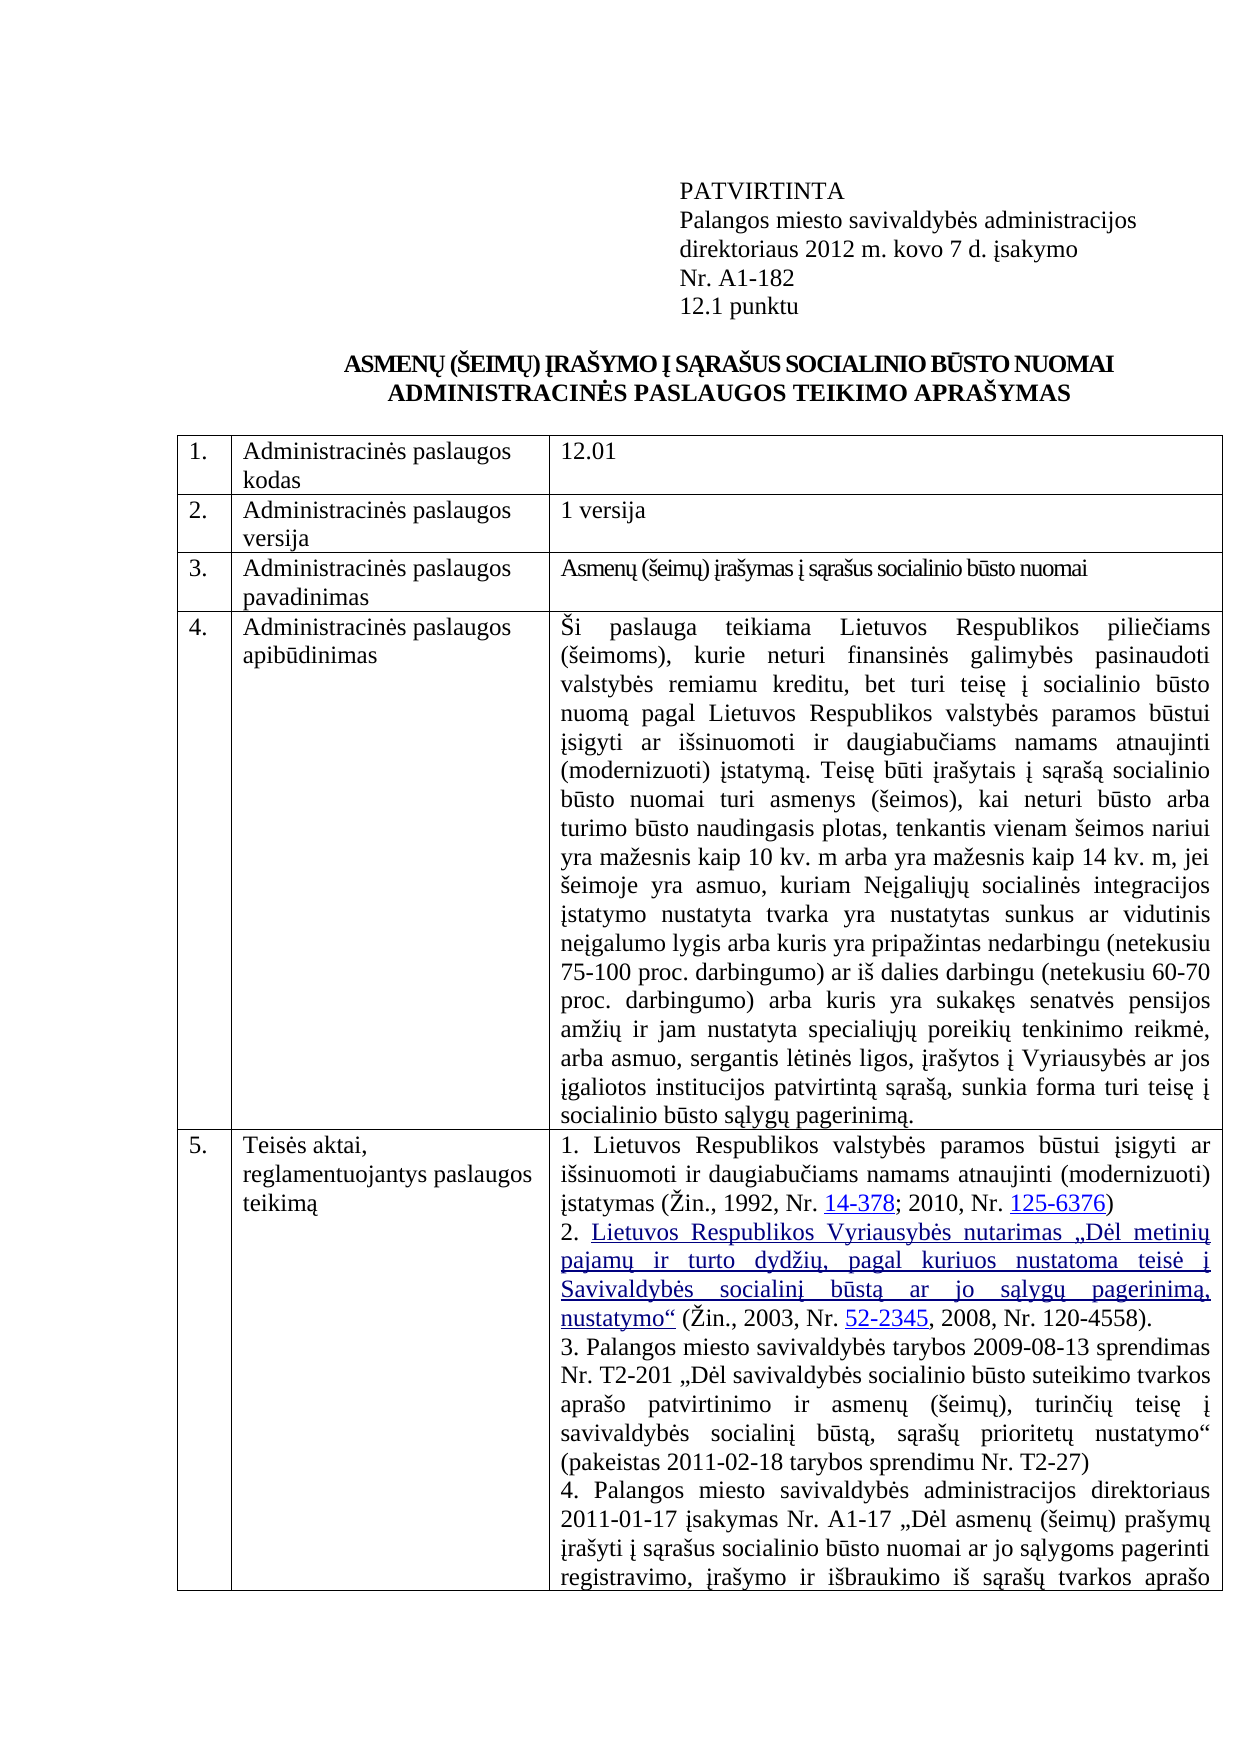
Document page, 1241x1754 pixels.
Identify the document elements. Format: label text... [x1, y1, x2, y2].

table_cell 2. [178, 495, 231, 552]
table_cell Teisės aktai, reglamentuojantys paslaugos teikimą [232, 1130, 549, 1590]
text PATVIRTINTA [177, 176, 1181, 205]
table_header 12.01 [550, 436, 1222, 494]
text Asmenų (šeimų) įrašymo į sąrašus socialinio būsto nuomai ADMINISTRACINĖS PASLAUGOS TEIKIMO APRAŠYMAS [277, 349, 1181, 406]
table_cell Asmenų (šeimų) įrašymas į sąrašus socialinio būsto nuomai [550, 553, 1222, 611]
text Palangos miesto savivaldybės administracijos [177, 205, 1181, 234]
table_header 1. [178, 436, 231, 494]
text Nr. A1-182 [177, 263, 1181, 291]
table_cell 3. [178, 553, 231, 611]
table_cell 5. [178, 1130, 231, 1590]
table_cell Administracinės paslaugos pavadinimas [232, 553, 549, 611]
table_header Administracinės paslaugos kodas [232, 436, 549, 494]
table_cell 1. Lietuvos Respublikos valstybės paramos būstui įsigyti ar išsinuomoti ir daugiabučiams namams atnaujinti (modernizuoti) įstatymas (Žin., 1992, Nr. 14-378; 2010, Nr. 125-6376) 2. Lietuvos Respublikos Vyriausybės nutarimas „Dėl metinių pajamų ir turto dydžių, pagal kuriuos nustatoma teisė į Savivaldybės socialinį būstą ar jo sąlygų pagerinimą, nustatymo“ (Žin., 2003, Nr. 52-2345, 2008, Nr. 120-4558). 3. Palangos miesto savivaldybės tarybos 2009-08-13 sprendimas Nr. T2-201 „Dėl savivaldybės socialinio būsto suteikimo tvarkos aprašo patvirtinimo ir asmenų (šeimų), turinčių teisę į savivaldybės socialinį būstą, sąrašų prioritetų nustatymo“ (pakeistas 2011-02-18 tarybos sprendimu Nr. T2-27) 4. Palangos miesto savivaldybės administracijos direktoriaus 2011-01-17 įsakymas Nr. A1-17 „Dėl asmenų (šeimų) prašymų įrašyti į sąrašus socialinio būsto nuomai ar jo sąlygoms pagerinti registravimo, įrašymo ir išbraukimo iš sąrašų tvarkos aprašo [550, 1130, 1222, 1590]
table_cell 4. [178, 612, 231, 1129]
table_cell 1 versija [550, 495, 1222, 552]
table_cell Ši paslauga teikiama Lietuvos Respublikos piliečiams (šeimoms), kurie neturi finansinės galimybės pasinaudoti valstybės remiamu kreditu, bet turi teisę į socialinio būsto nuomą pagal Lietuvos Respublikos valstybės paramos būstui įsigyti ar išsinuomoti ir daugiabučiams namams atnaujinti (modernizuoti) įstatymą. Teisę būti įrašytais į sąrašą socialinio būsto nuomai turi asmenys (šeimos), kai neturi būsto arba turimo būsto naudingasis plotas, tenkantis vienam šeimos nariui yra mažesnis kaip 10 kv. m arba yra mažesnis kaip 14 kv. m, jei šeimoje yra asmuo, kuriam Neįgaliųjų socialinės integracijos įstatymo nustatyta tvarka yra nustatytas sunkus ar vidutinis neįgalumo lygis arba kuris yra pripažintas nedarbingu (netekusiu 75-100 proc. darbingumo) ar iš dalies darbingu (netekusiu 60-70 proc. darbingumo) arba kuris yra sukakęs senatvės pensijos amžių ir jam nustatyta specialiųjų poreikių tenkinimo reikmė, arba asmuo, sergantis lėtinės ligos, įrašytos į Vyriausybės ar jos įgaliotos institucijos patvirtintą sąrašą, sunkia forma turi teisę į socialinio būsto sąlygų pagerinimą. [550, 612, 1222, 1129]
text 12.1 punktu [177, 291, 1181, 320]
table_cell Administracinės paslaugos versija [232, 495, 549, 552]
table_cell Administracinės paslaugos apibūdinimas [232, 612, 549, 1129]
text direktoriaus 2012 m. kovo 7 d. įsakymo [177, 234, 1181, 263]
